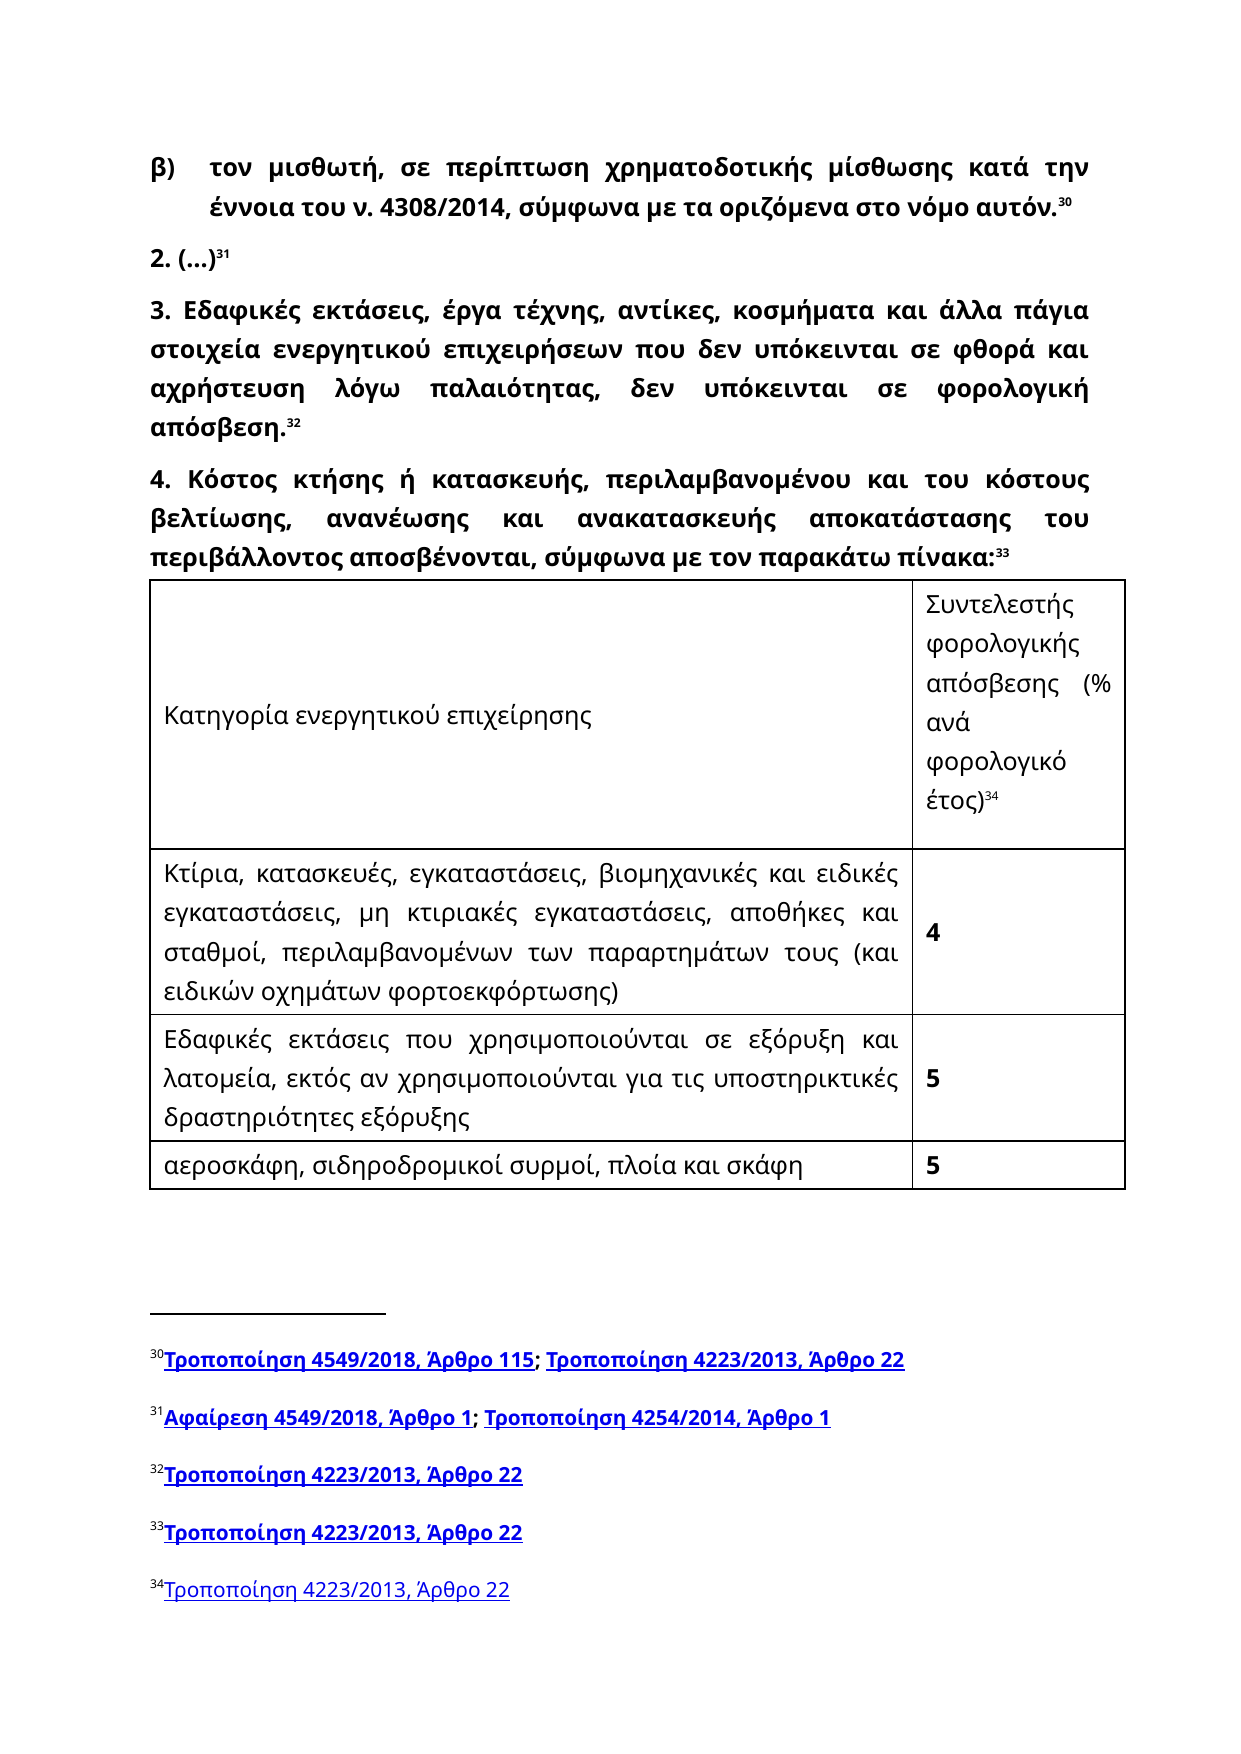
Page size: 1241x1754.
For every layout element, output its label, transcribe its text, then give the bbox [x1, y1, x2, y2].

text Αφαίρεση 4549/2018, Άρθρο 1; Τροποποίηση 4254/2014, Άρθρο 1 [150, 1403, 1090, 1431]
table_cell Εδαφικές εκτάσεις που χρησιμοποιούνται σε εξόρυξη και λατομεία, εκτός αν χρησιμοποιούνται για τις υποστηρικτικές δραστηριότητες εξόρυξης [151, 1015, 912, 1140]
table_cell 5 [913, 1142, 1124, 1188]
table_cell 4 [913, 850, 1124, 1014]
table_cell 5 [913, 1015, 1124, 1140]
table_cell Κτίρια, κατασκευές, εγκαταστάσεις, βιομηχανικές και ειδικές εγκαταστάσεις, μη κτιριακές εγκαταστάσεις, αποθήκες και σταθμοί, περιλαμβανομένων των παραρτημάτων τους (και ειδικών οχημάτων φορτοεκφόρτωσης) [151, 850, 912, 1014]
text Τροποποίηση 4223/2013, Άρθρο 22 [150, 1518, 1090, 1546]
text 4. Κόστος κτήσης ή κατασκευής, περιλαμβανομένου και του κόστους βελτίωσης, ανανέωσης και ανακατασκευής αποκατάστασης του περιβάλλοντος αποσβένονται, σύμφωνα με τον παρακάτω πίνακα: [150, 462, 1090, 574]
text 3. Εδαφικές εκτάσεις, έργα τέχνης, αντίκες, κοσμήματα και άλλα πάγια στοιχεία ενεργητικού επιχειρήσεων που δεν υπόκεινται σε φθορά και αχρήστευση λόγω παλαιότητας, δεν υπόκεινται σε φορολογική απόσβεση. [150, 292, 1090, 444]
text Τροποποίηση 4223/2013, Άρθρο 22 [150, 1460, 1090, 1489]
text Τροποποίηση 4549/2018, Άρθρο 115; Τροποποίηση 4223/2013, Άρθρο 22 [150, 1345, 1090, 1373]
text 2. (…) [150, 241, 1090, 275]
list β) τον μισθωτή, σε περίπτωση χρηματοδοτικής μίσθωσης κατά την έννοια του ν. 4308/2014, σύμφωνα με τα οριζόμενα στο νόμο αυτόν. [150, 150, 1090, 223]
table_header Κατηγορία ενεργητικού επιχείρησης [151, 581, 912, 848]
table_header Συντελεστής φορολογικής απόσβεσης (% ανά φορολογικό έτος) [913, 581, 1124, 848]
table_cell αεροσκάφη, σιδηροδρομικοί συρμοί, πλοία και σκάφη [151, 1142, 912, 1188]
